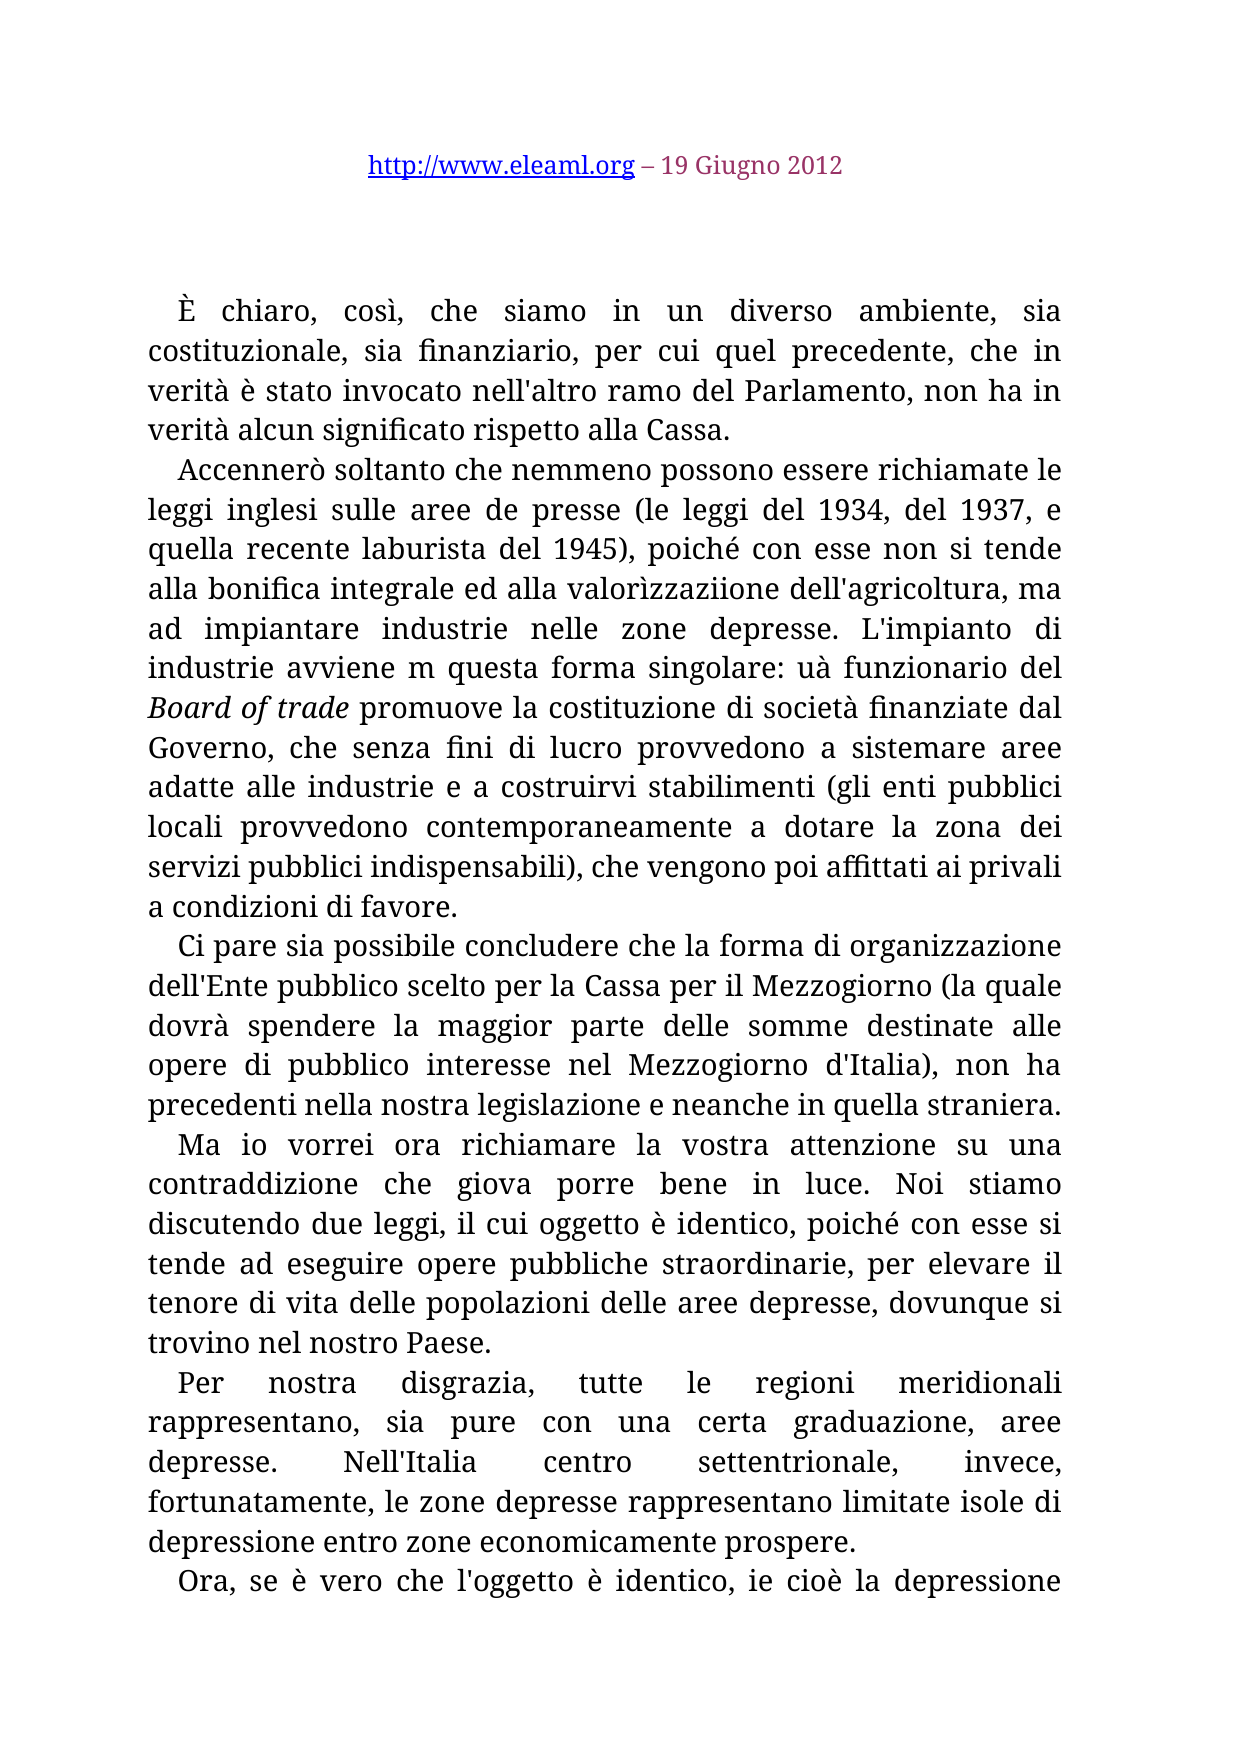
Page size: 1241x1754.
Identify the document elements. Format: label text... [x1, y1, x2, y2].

text Accennerò soltanto che nemmeno possono essere richiamate le leggi inglesi sulle aree de presse (le leggi del 1934, del 1937, e quella recente laburista del 1945), poiché con esse non si tende alla bonifica integrale ed alla valorìzzaziione dell'agricoltura, ma ad impiantare industrie nelle zone depresse. L'impianto di industrie avviene m questa forma singolare: uà funzionario del Board of trade promuove la costituzione di società finanziate dal Governo, che senza fini di lucro provvedono a sistemare aree adatte alle industrie e a costruirvi stabilimenti (gli enti pubblici locali provvedono contemporaneamente a dotare la zona dei servizi pubblici indispensabili), che vengono poi affittati ai privali a condizioni di favore. [148, 449, 1063, 926]
text Ora, se è vero che l'oggetto è identico, ie cioè la depressione [148, 1561, 1063, 1600]
text Ma io vorrei ora richiamare la vostra attenzione su una contraddizione che giova porre bene in luce. Noi stiamo discutendo due leggi, il cui oggetto è identico, poiché con esse si tende ad eseguire opere pubbliche straordinarie, per elevare il tenore di vita delle popolazioni delle aree depresse, dovunque si trovino nel nostro Paese. [148, 1124, 1063, 1362]
text Per nostra disgrazia, tutte le regioni meridionali rappresentano, sia pure con una certa graduazione, aree depresse. Nell'Italia centro settentrionale, invece, fortunatamente, le zone depresse rappresentano limitate isole di depressione entro zone economicamente prospere. [148, 1362, 1063, 1561]
text Ci pare sia possibile concludere che la forma di organizzazione dell'Ente pubblico scelto per la Cassa per il Mezzogiorno (la quale dovrà spendere la maggior parte delle somme destinate alle opere di pubblico interesse nel Mezzogiorno d'Italia), non ha precedenti nella nostra legislazione e neanche in quella straniera. [148, 926, 1063, 1124]
text È chiaro, così, che siamo in un diverso ambiente, sia costituzionale, sia finanziario, per cui quel precedente, che in verità è stato invocato nell'altro ramo del Parlamento, non ha in verità alcun significato rispetto alla Cassa. [148, 291, 1063, 449]
